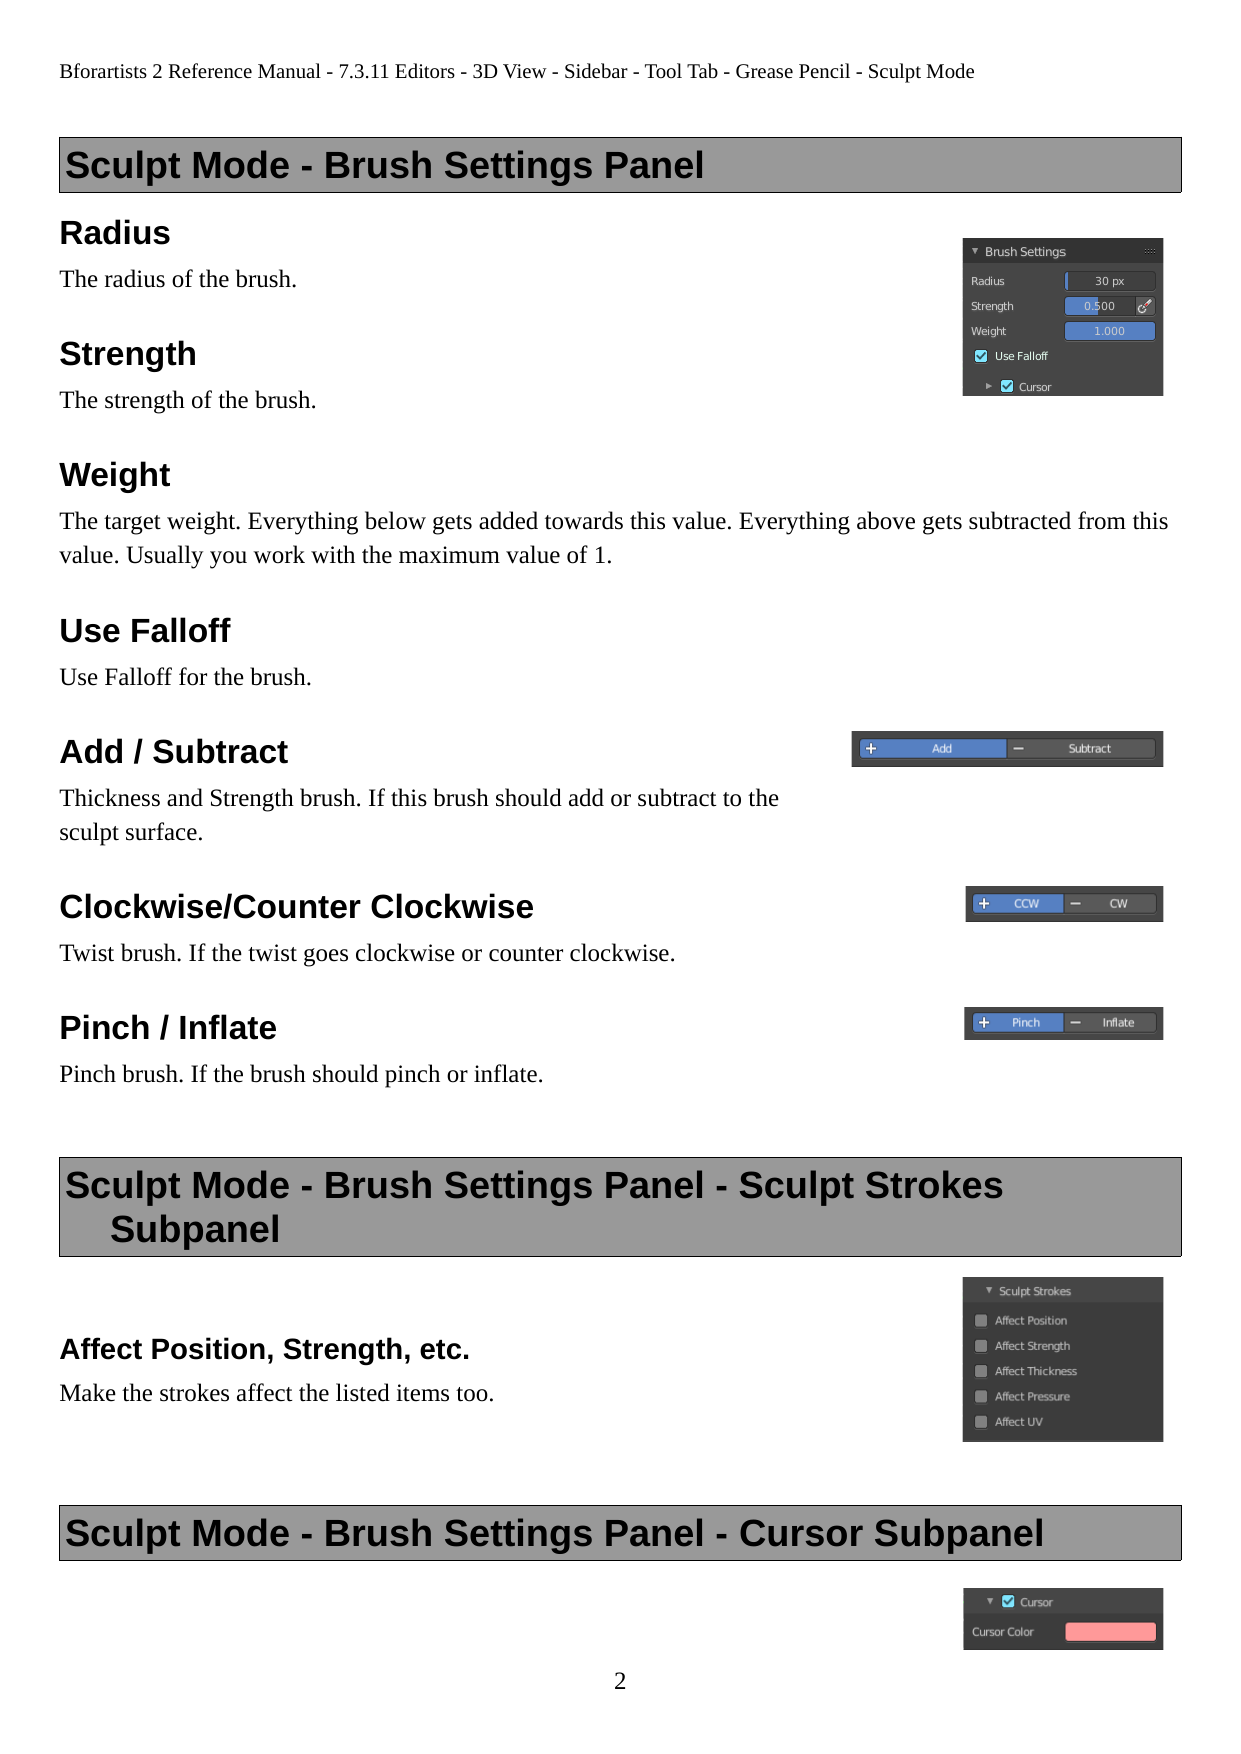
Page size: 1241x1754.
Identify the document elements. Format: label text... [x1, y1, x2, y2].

picture [962, 1277, 1164, 1442]
table_header Sculpt Mode - Brush Settings Panel [60, 138, 1181, 192]
subtitle Pinch / Inflate [59, 1008, 1181, 1047]
text Use Falloff for the brush. [59, 662, 1181, 690]
subtitle Affect Position, Strength, etc. [59, 1332, 962, 1365]
text The target weight. Everything below gets added towards this value. Everything above gets subtracted from this value. Usually you work with the maximum value of 1. [59, 506, 1181, 569]
subtitle Strength [59, 334, 962, 372]
table_header Sculpt Mode - Brush Settings Panel - Cursor Subpanel [60, 1506, 1181, 1560]
text Twist brush. If the twist goes clockwise or counter clockwise. [59, 938, 1181, 967]
picture [963, 1588, 1164, 1650]
text The radius of the brush. [59, 264, 962, 293]
picture [962, 238, 1164, 396]
picture [964, 1007, 1164, 1040]
text Make the strokes affect the listed items too. [59, 1378, 962, 1407]
text Pinch brush. If the brush should pinch or inflate. [59, 1059, 1181, 1088]
text [1164, 264, 1181, 293]
subtitle Weight [59, 455, 1181, 493]
subtitle Use Falloff [59, 610, 1181, 649]
picture [965, 886, 1164, 922]
picture [851, 731, 1164, 767]
subtitle Clockwise/Counter Clockwise [59, 887, 1181, 926]
text Thickness and Strength brush. If this brush should add or subtract to the sculpt surface. [59, 783, 1181, 846]
subtitle [1164, 334, 1181, 372]
subtitle Radius [59, 213, 1181, 251]
table_header Sculpt Mode - Brush Settings Panel - Sculpt Strokes Subpanel [60, 1158, 1181, 1256]
text The strength of the brush. [59, 385, 1181, 414]
subtitle Add / Subtract [59, 731, 1181, 770]
